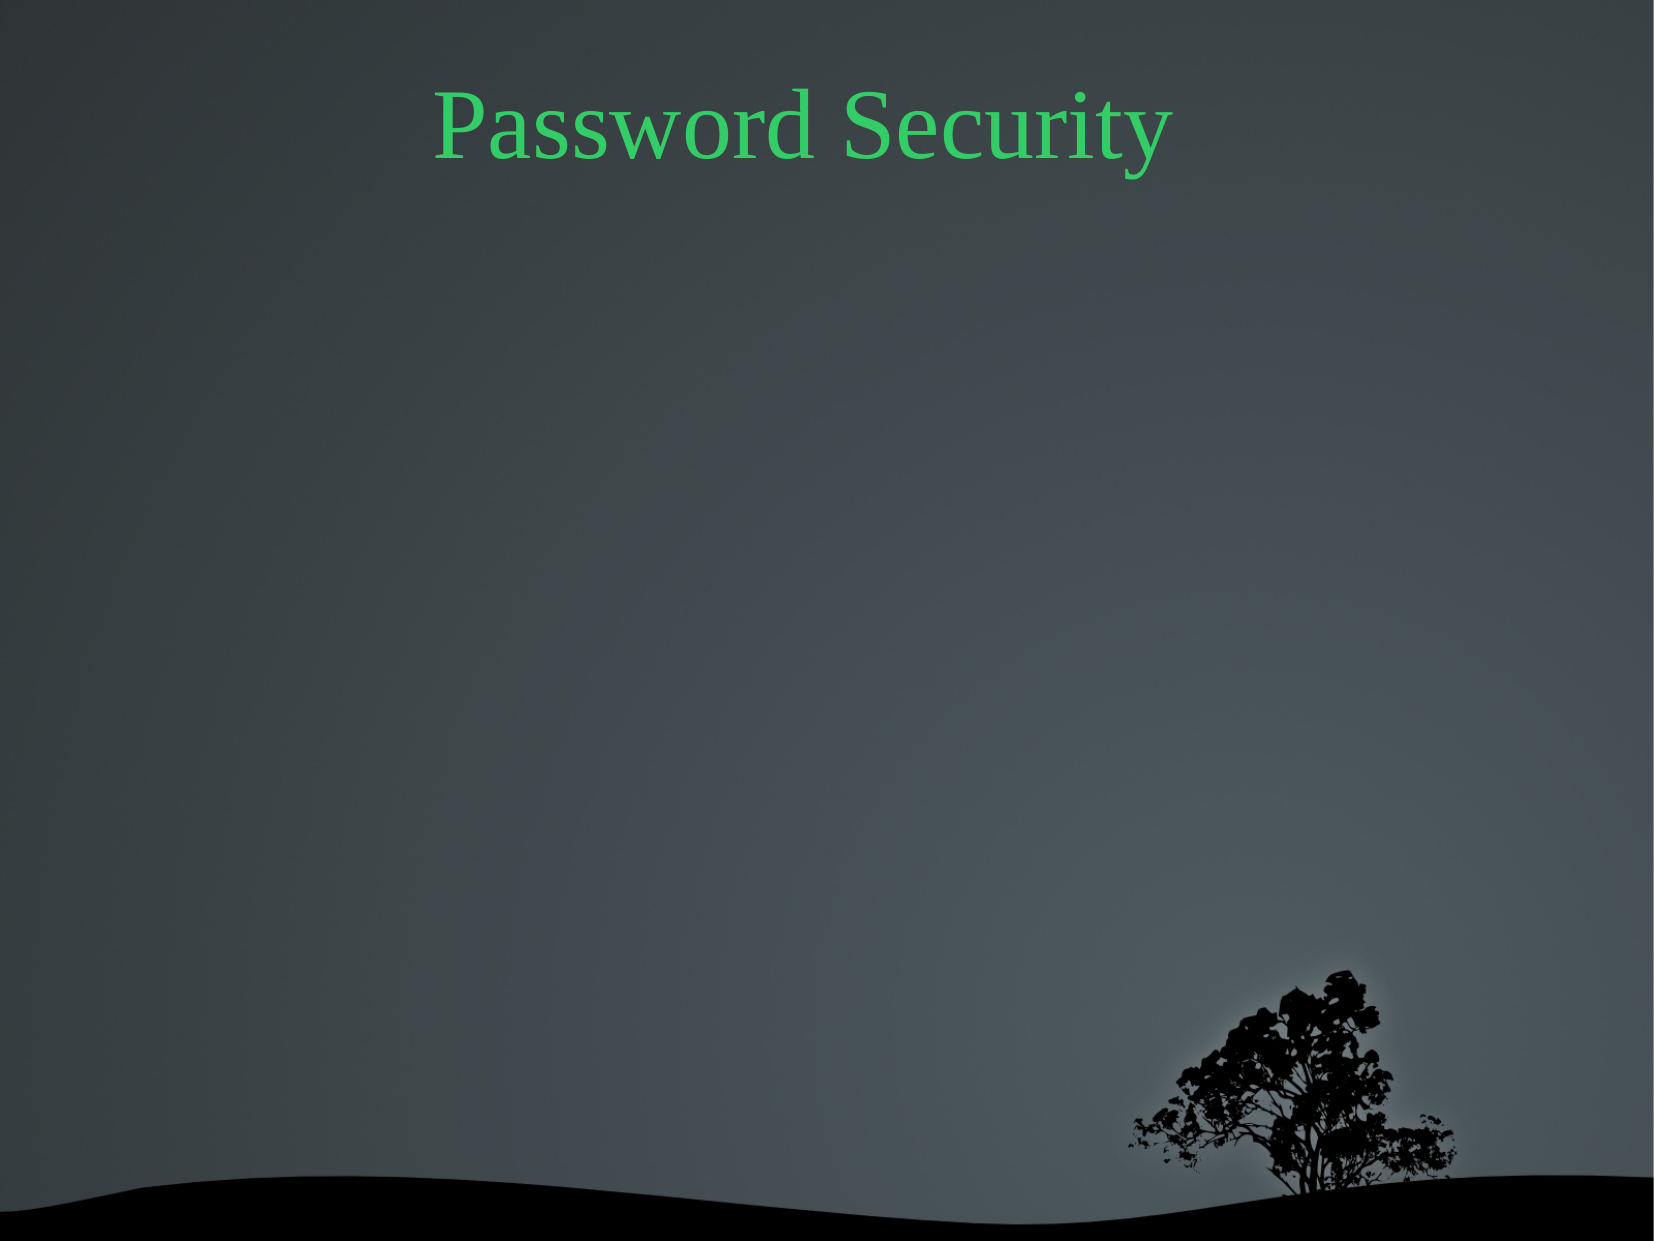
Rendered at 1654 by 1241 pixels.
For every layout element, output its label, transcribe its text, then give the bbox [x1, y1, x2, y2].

picture [0, 0, 1654, 1241]
text_box Password Security [417, 62, 1186, 198]
